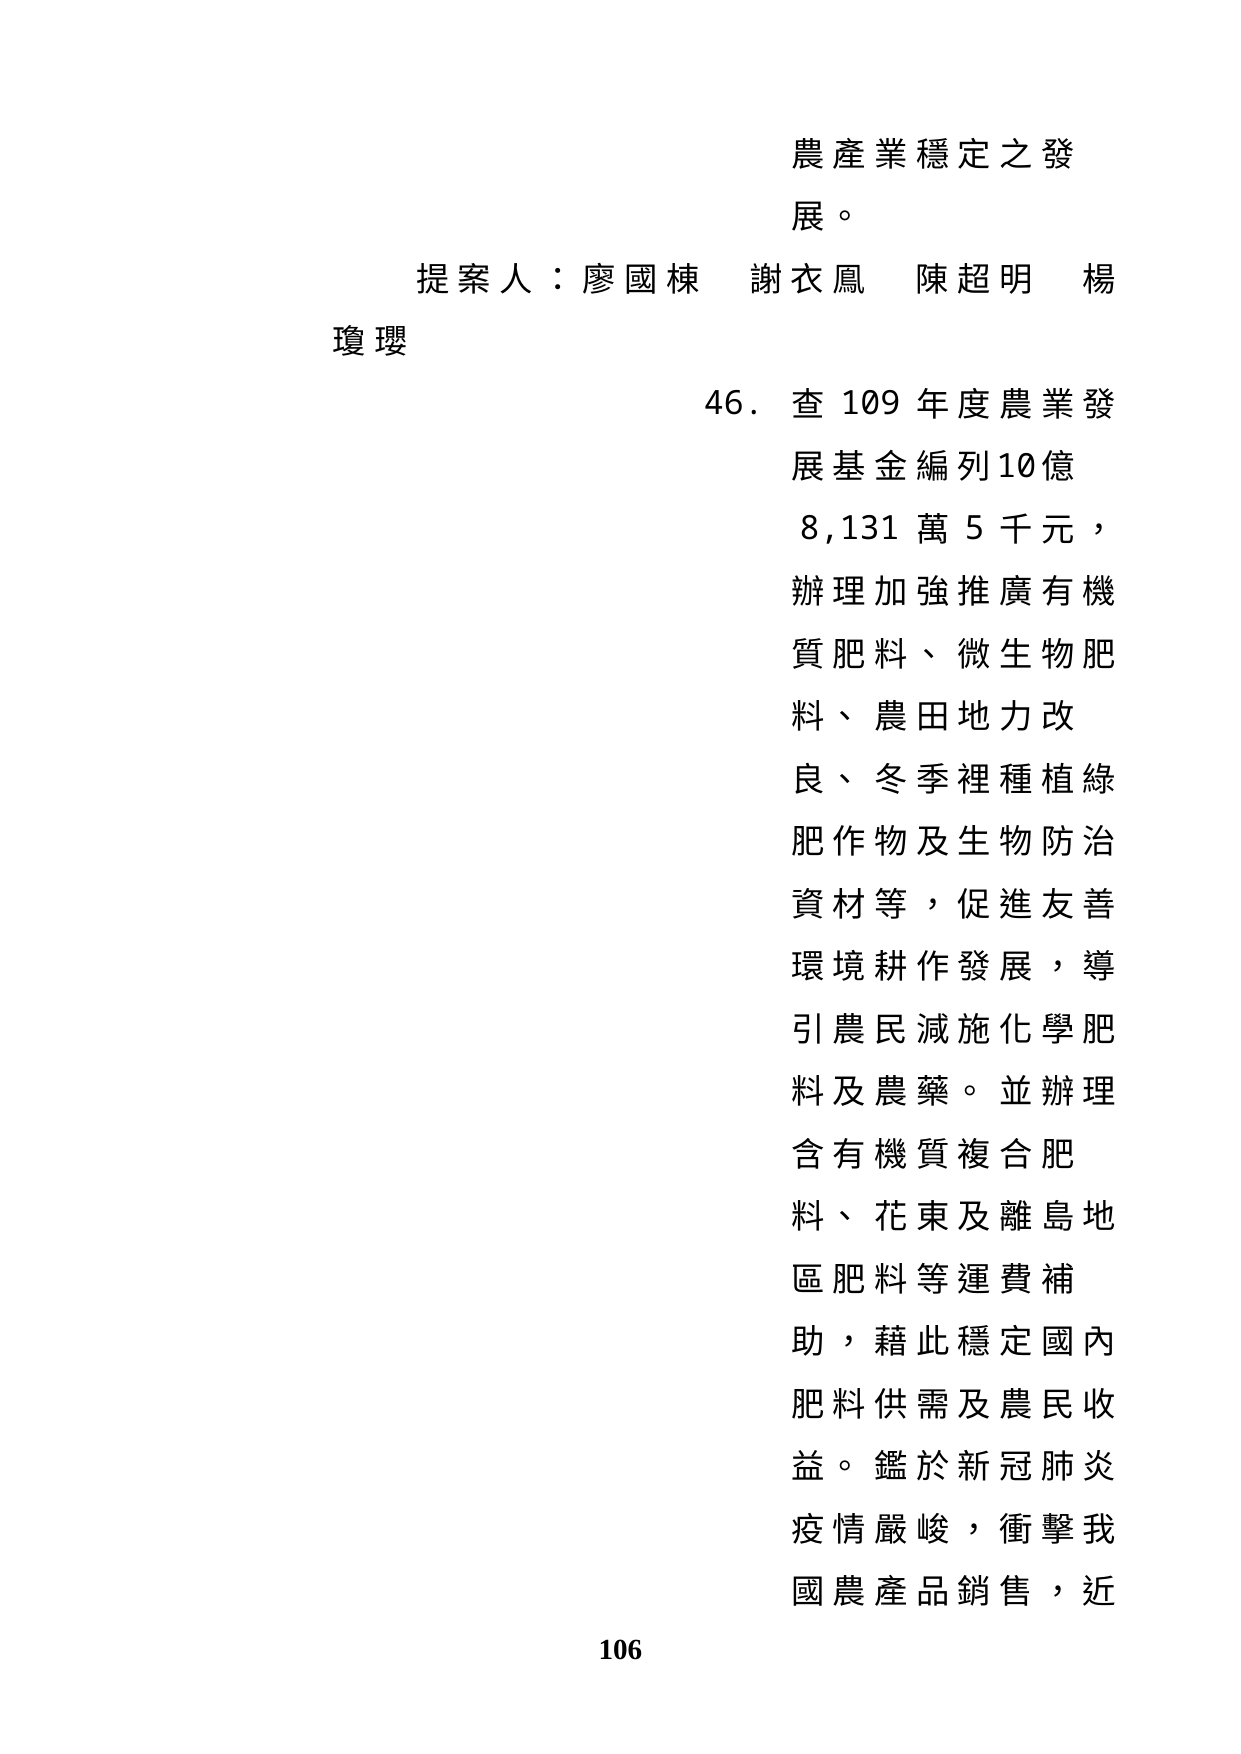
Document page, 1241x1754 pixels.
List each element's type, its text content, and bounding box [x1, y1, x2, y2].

list 查109年度農業發展基金編列10億8,131萬5千元，辦理加強推廣有機質肥料、微生物肥料、農田地力改良、冬季裡種植綠肥作物及生物防治資材等，促進友善環境耕作發展，導引農民減施化學肥料及農藥。並辦理含有機質複合肥料、花東及離島地區肥料等運費補助，藉此穩定國內肥料供需及農民收益。鑑於新冠肺炎疫情嚴峻，衝擊我國農產品銷售，近 [684, 360, 1120, 1610]
list 農產業穩定之發展。 [684, 110, 1120, 235]
text 提案人：廖國棟 謝衣鳯 陳超明 楊瓊瓔 [293, 235, 1120, 360]
